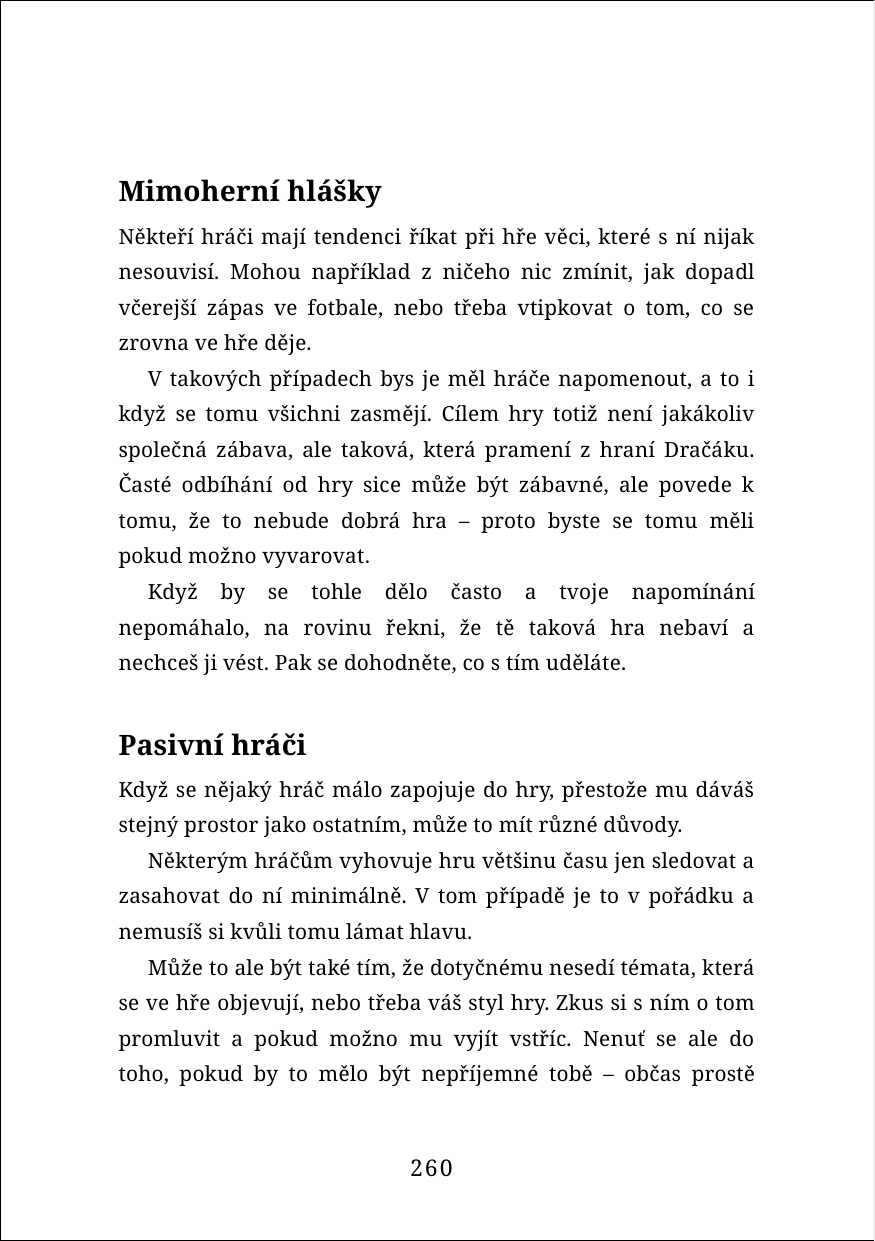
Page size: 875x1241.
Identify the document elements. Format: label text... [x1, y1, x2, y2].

text Někteří hráči mají tendenci říkat při hře věci, které s ní nijak nesouvisí. Mohou například z ničeho nic zmínit, jak dopadl včerejší zápas ve fotbale, nebo třeba vtipkovat o tom, co se zrovna ve hře děje. V takových případech bys je měl hráče napomenout, a to i když se tomu všichni zasmějí. Cílem hry totiž není jakákoliv společná zábava, ale taková, která pramení z hraní Dračáku. Časté odbíhání od hry sice může být zábavné, ale povede k tomu, že to nebude dobrá hra – proto byste se tomu měli pokud možno vyvarovat. Když by se tohle dělo často a tvoje napomínání nepomáhalo, na rovinu řekni, že tě taková hra nebaví a nechceš ji vést. Pak se dohodněte, co s tím uděláte. [118, 222, 756, 677]
subtitle Mimoherní hlášky [118, 172, 756, 210]
subtitle Pasivní hráči [118, 725, 756, 763]
text Když se nějaký hráč málo zapojuje do hry, přestože mu dáváš stejný prostor jako ostatním, může to mít různé důvody. Některým hráčům vyhovuje hru většinu času jen sledovat a zasahovat do ní minimálně. V tom případě je to v pořádku a nemusíš si kvůli tomu lámat hlavu. Může to ale být také tím, že dotyčnému nesedí témata, která se ve hře objevují, nebo třeba váš styl hry. Zkus si s ním o tom promluvit a pokud možno mu vyjít vstříc. Nenuť se ale do toho, pokud by to mělo být nepříjemné tobě – občas prostě [118, 775, 756, 1088]
